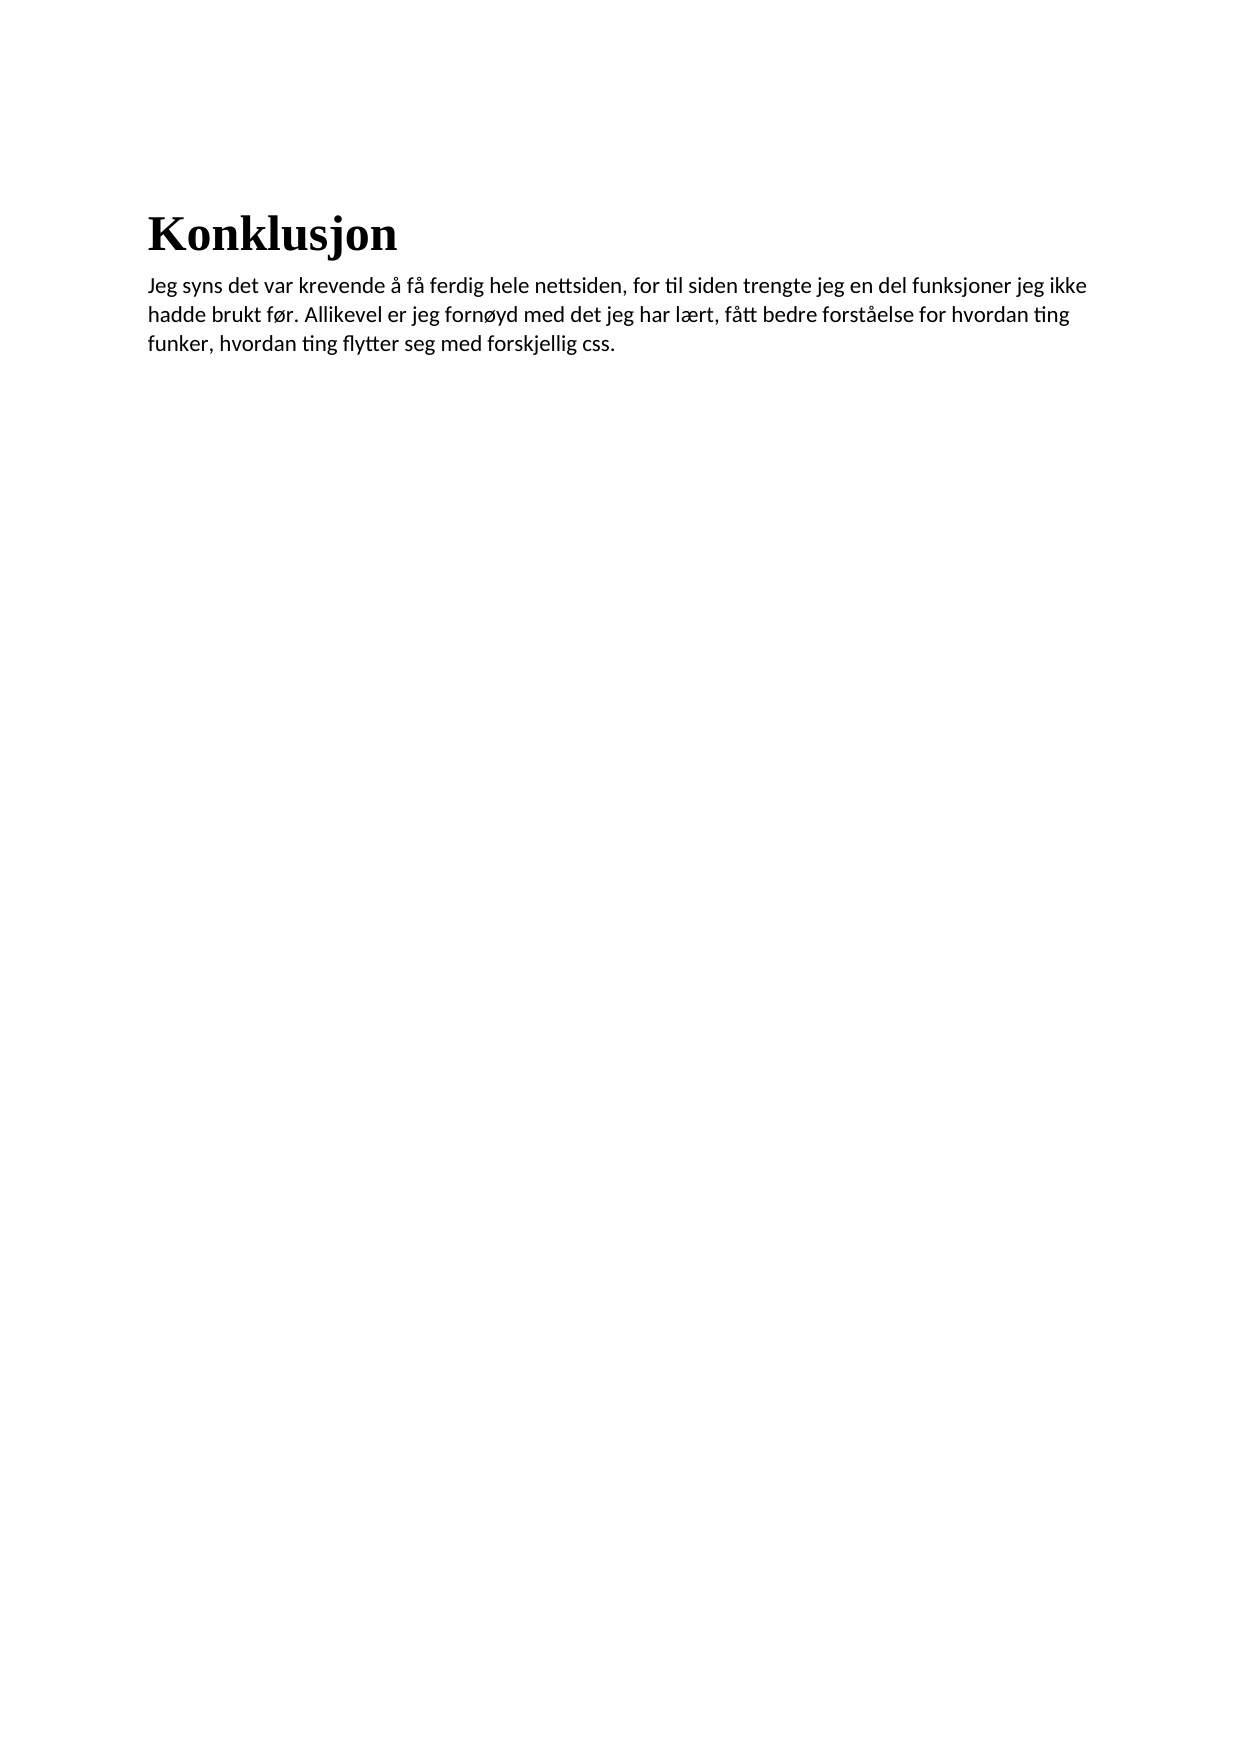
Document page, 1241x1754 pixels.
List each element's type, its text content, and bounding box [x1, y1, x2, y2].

text Jeg syns det var krevende å få ferdig hele nettsiden, for til siden trengte jeg en del funksjoner jeg ikke hadde brukt før. Allikevel er jeg fornøyd med det jeg har lært, fått bedre forståelse for hvordan ting funker, hvordan ting flytter seg med forskjellig css. [148, 271, 1093, 357]
subtitle Konklusjon [148, 203, 1093, 261]
